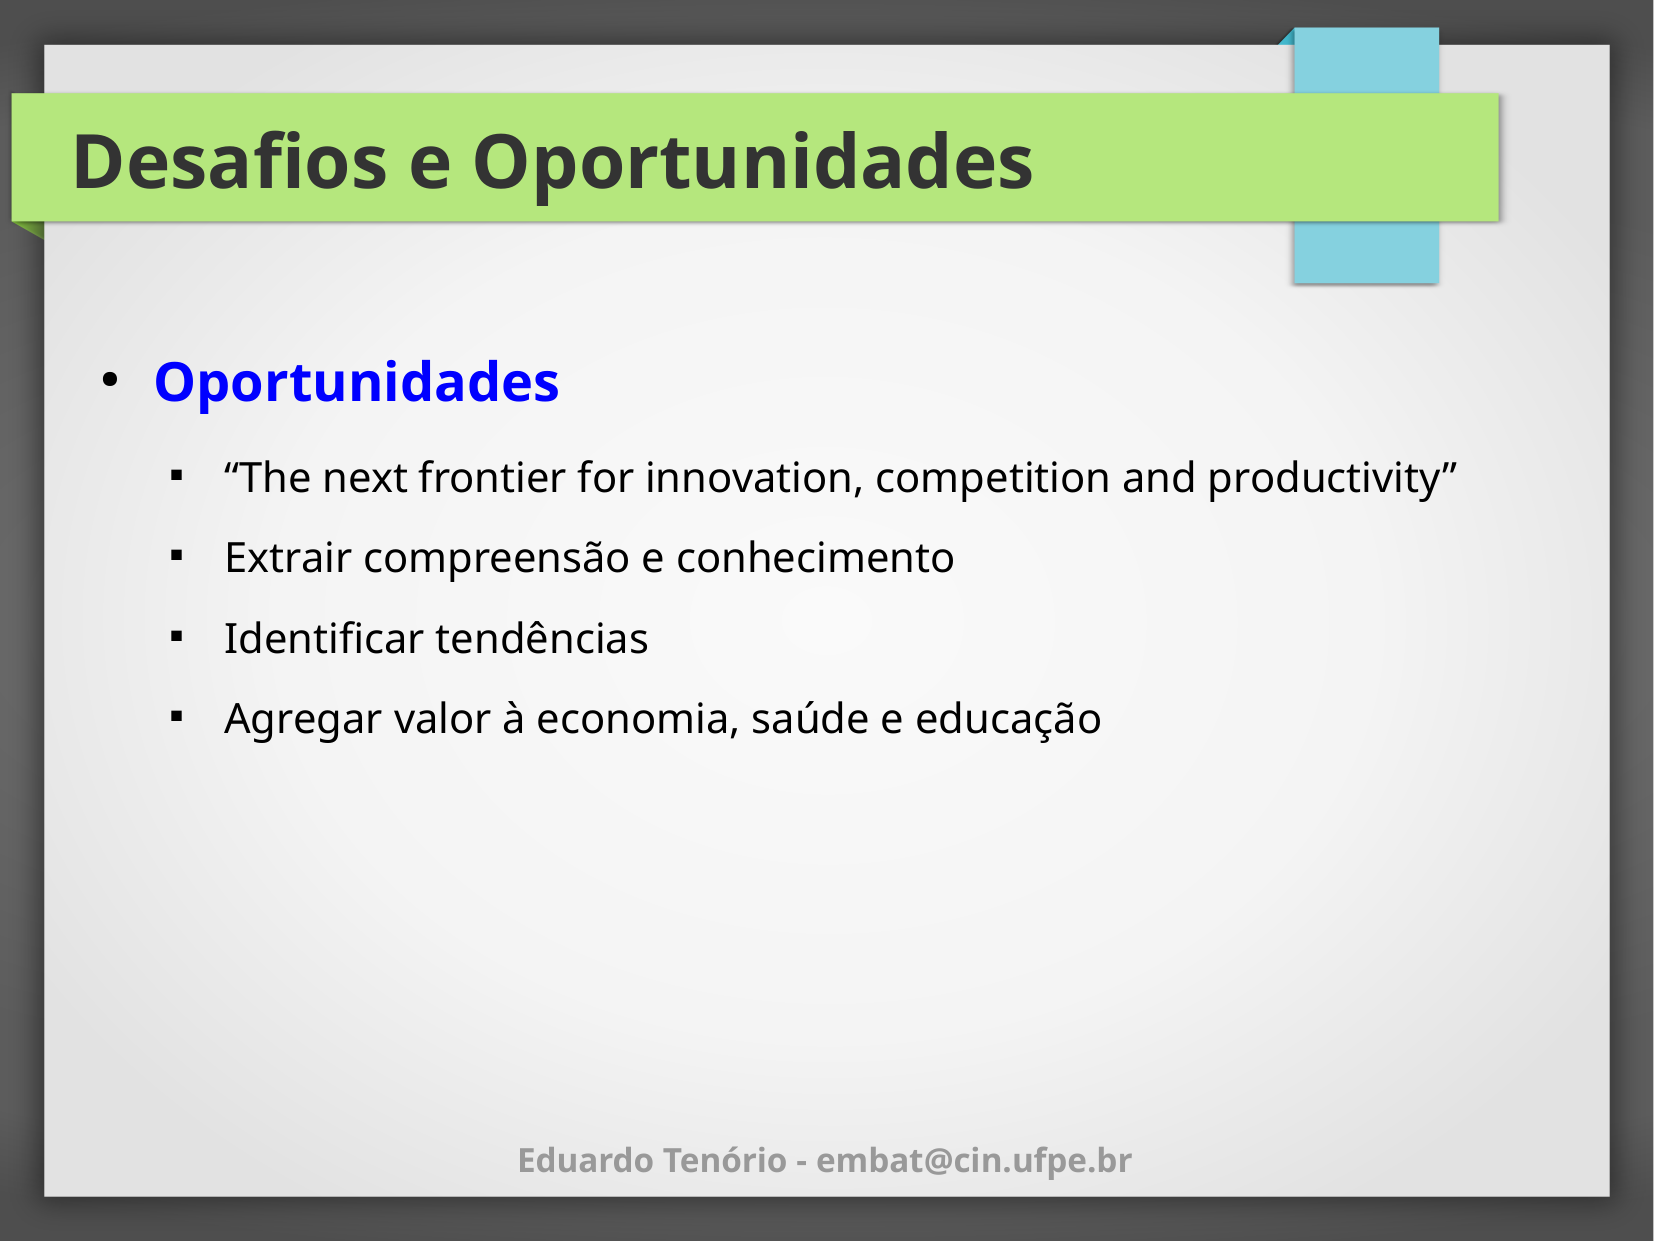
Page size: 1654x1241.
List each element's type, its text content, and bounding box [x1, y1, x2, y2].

picture [0, 0, 1654, 1241]
text_box Eduardo Tenório - embat@cin.ufpe.br [45, 1130, 1606, 1201]
list Oportunidades “The next frontier for innovation, competition and productivity” Extrair compreensão e conhecimento Identificar tendências Agregar valor à economia, saúde e educação [82, 343, 1538, 1063]
title Desafios e Oportunidades [70, 97, 1229, 221]
